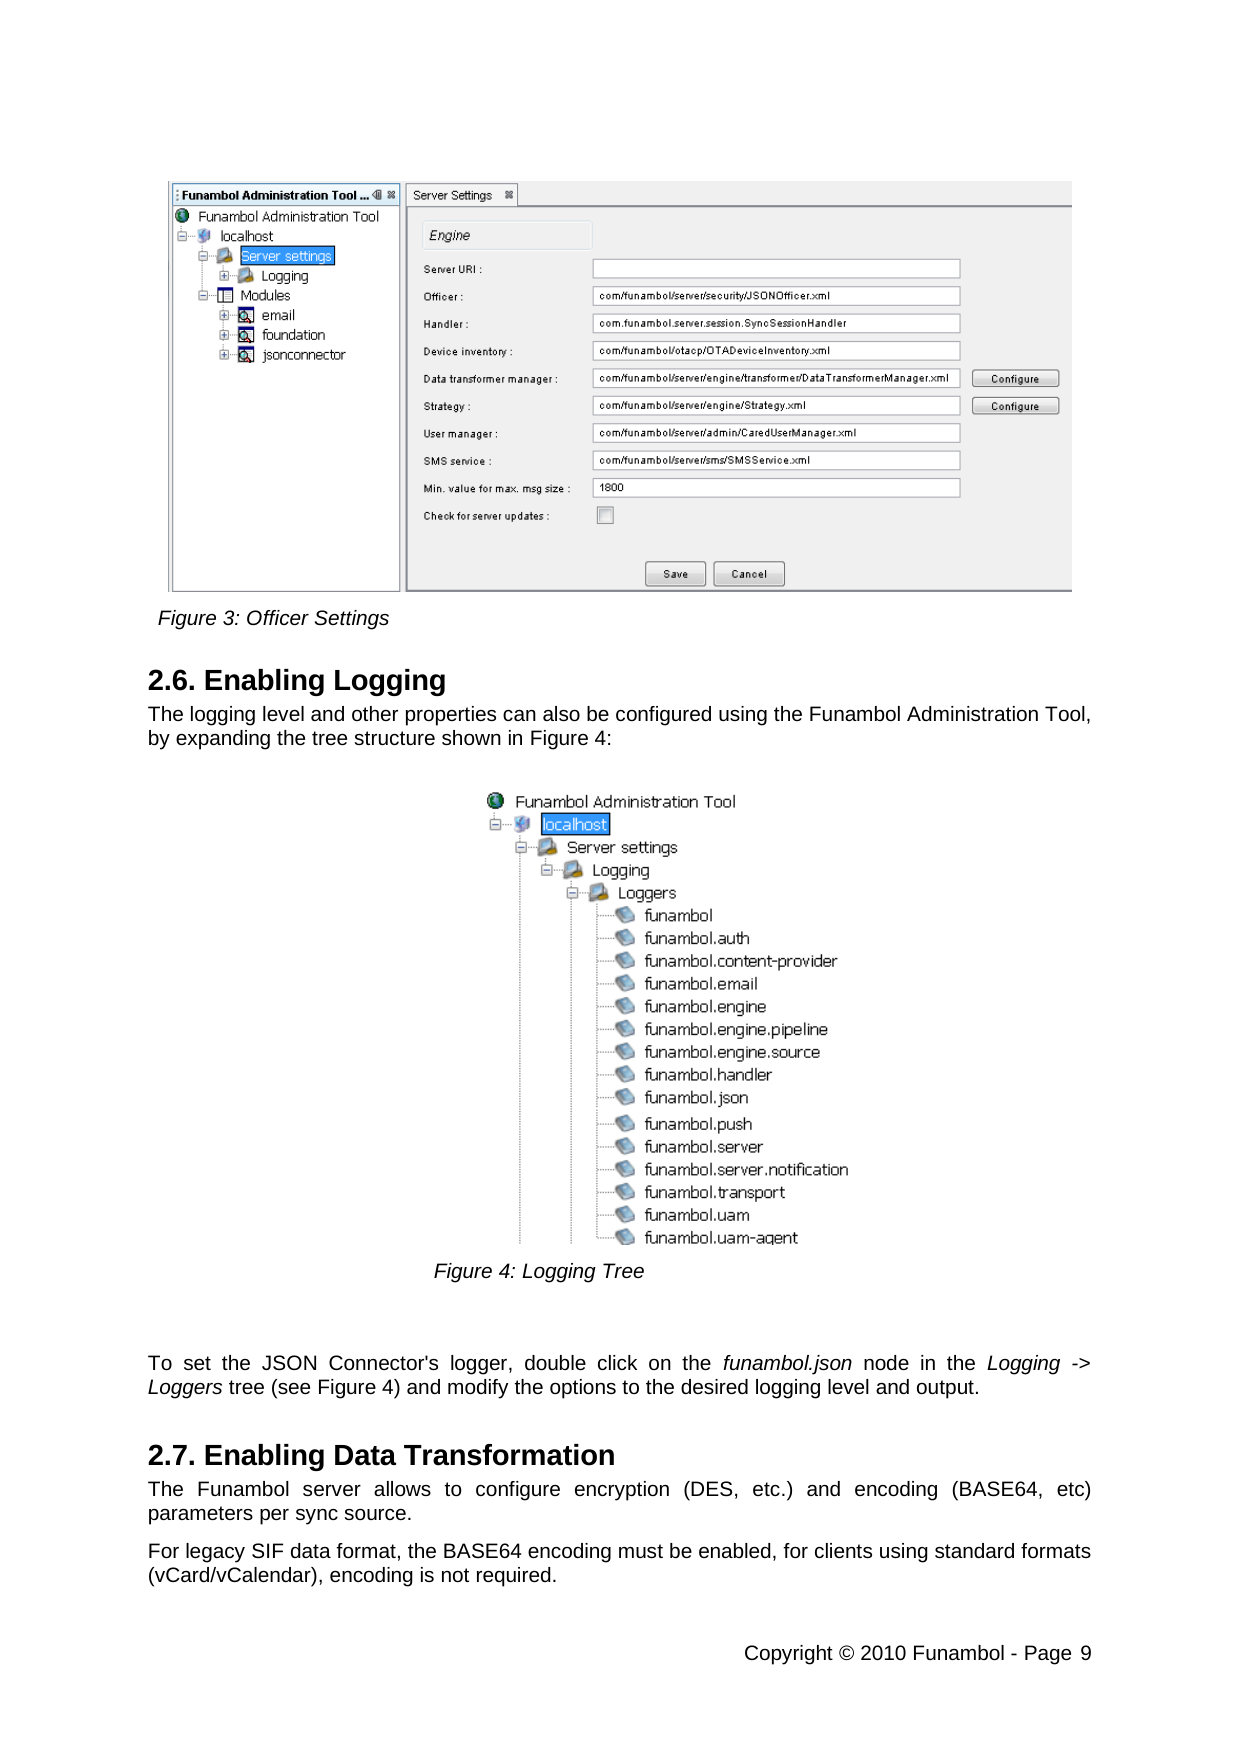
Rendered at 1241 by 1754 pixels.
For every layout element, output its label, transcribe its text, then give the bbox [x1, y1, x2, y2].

text For legacy SIF data format, the BASE64 encoding must be enabled, for clients using standard formats (vCard/vCalendar), encoding is not required. [148, 1539, 1093, 1587]
subtitle [158, 154, 1082, 167]
text Figure 3: Officer Settings [158, 167, 1082, 630]
text The logging level and other properties can also be configured using the Funambol Administration Tool, by expanding the tree structure shown in Figure 4: [148, 703, 1093, 750]
text Figure 4: Logging Tree [433, 1245, 918, 1283]
picture [486, 791, 853, 1245]
text The Funambol server allows to configure encryption (DES, etc.) and encoding (BASE64, etc) parameters per sync source. [148, 1477, 1093, 1524]
subtitle Enabling Data Transformation [148, 1439, 1093, 1471]
subtitle Enabling Logging [148, 592, 1093, 697]
picture [168, 181, 1072, 592]
text To set the JSON Connector's logger, double click on the funambol.json node in the Logging -> Loggers tree (see Figure 4) and modify the options to the desired logging level and output. [148, 1352, 1093, 1399]
